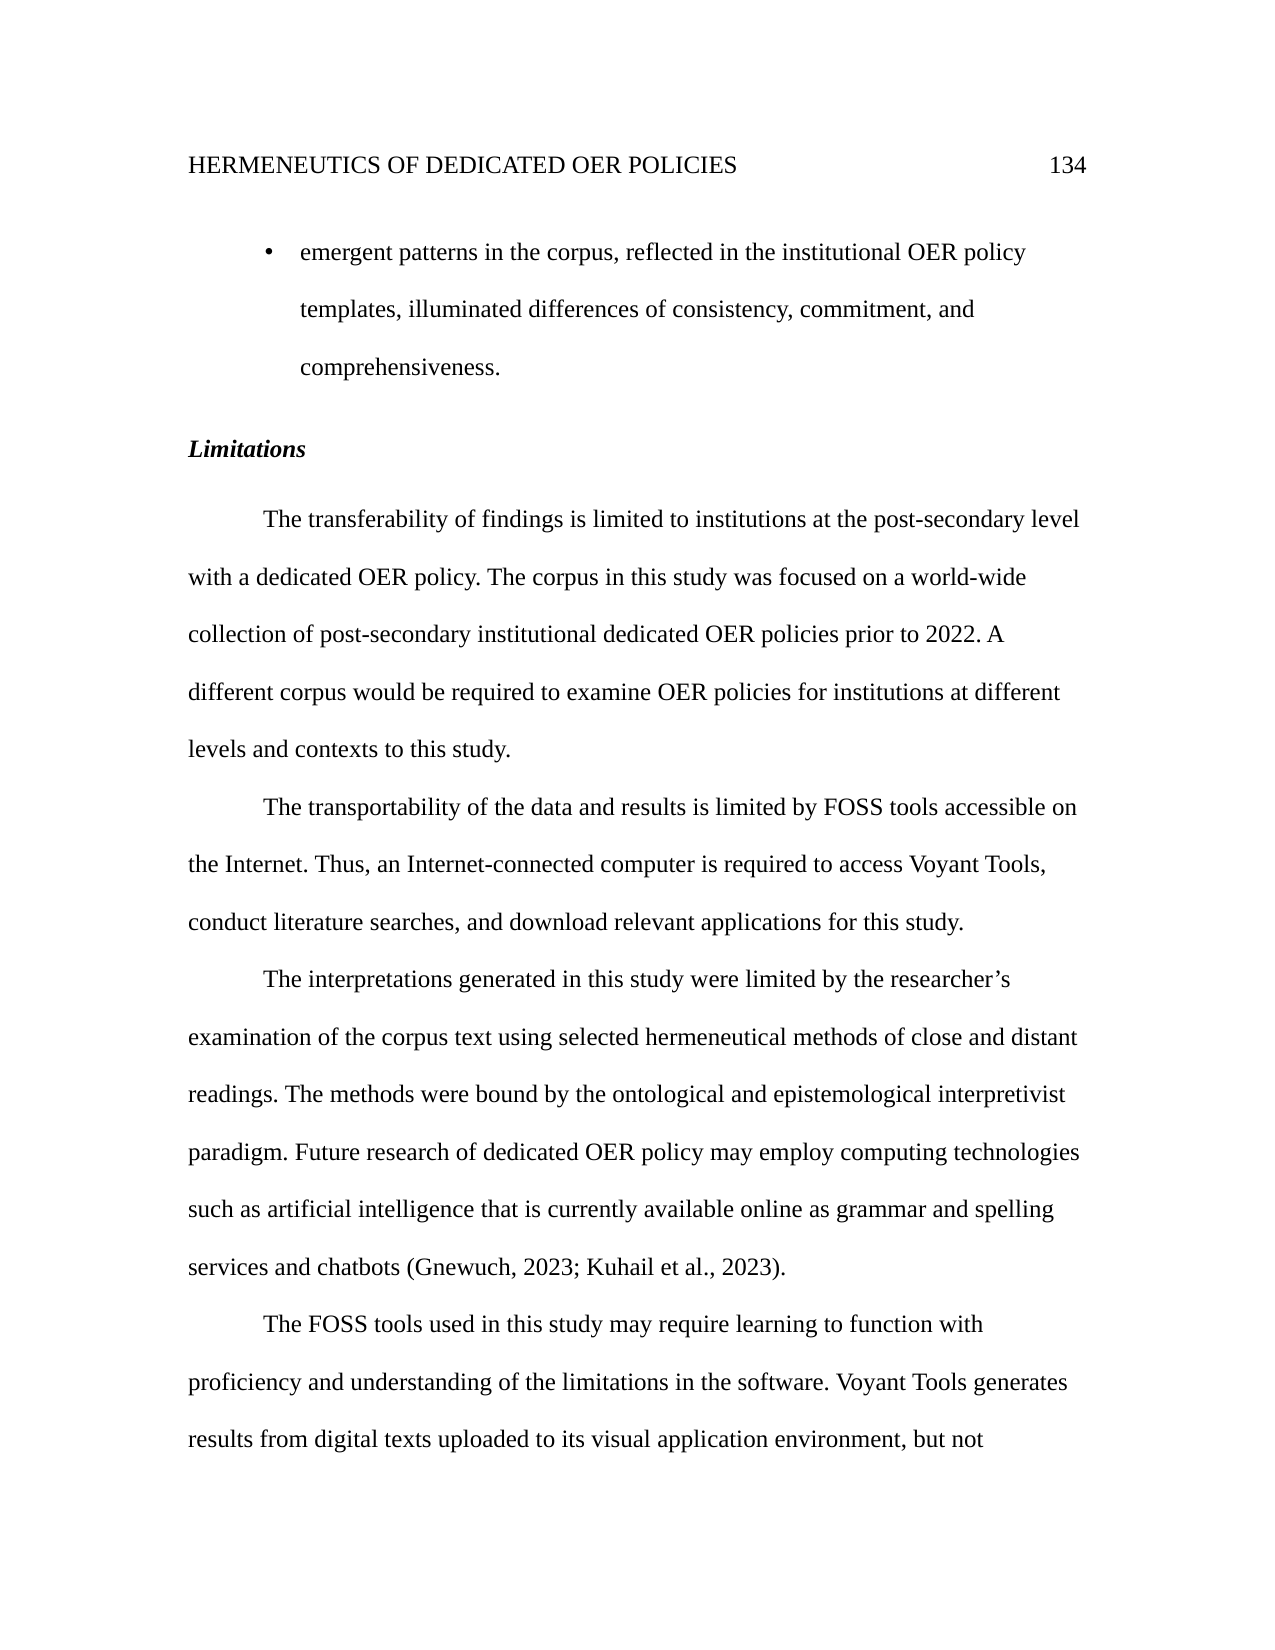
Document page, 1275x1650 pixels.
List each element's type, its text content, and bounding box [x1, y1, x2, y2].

subtitle Limitations [188, 434, 1087, 463]
text The transportability of the data and results is limited by FOSS tools accessible on the Internet. Thus, an Internet-connected computer is required to access Voyant Tools, conduct literature searches, and download relevant applications for this study. [188, 792, 1087, 936]
text The FOSS tools used in this study may require learning to function with proficiency and understanding of the limitations in the software. Voyant Tools generates results from digital texts uploaded to its visual application environment, but not [188, 1309, 1087, 1453]
list emergent patterns in the corpus, reflected in the institutional OER policy templates, illuminated differences of consistency, commitment, and comprehensiveness. [264, 237, 1087, 381]
text The interpretations generated in this study were limited by the researcher’s examination of the corpus text using selected hermeneutical methods of close and distant readings. The methods were bound by the ontological and epistemological interpretivist paradigm. Future research of dedicated OER policy may employ computing technologies such as artificial intelligence that is currently available online as grammar and spelling services and chatbots (Gnewuch, 2023; Kuhail et al., 2023). [188, 964, 1087, 1281]
text The transferability of findings is limited to institutions at the post-secondary level with a dedicated OER policy. The corpus in this study was focused on a world-wide collection of post-secondary institutional dedicated OER policies prior to 2022. A different corpus would be required to examine OER policies for institutions at different levels and contexts to this study. [188, 504, 1087, 763]
